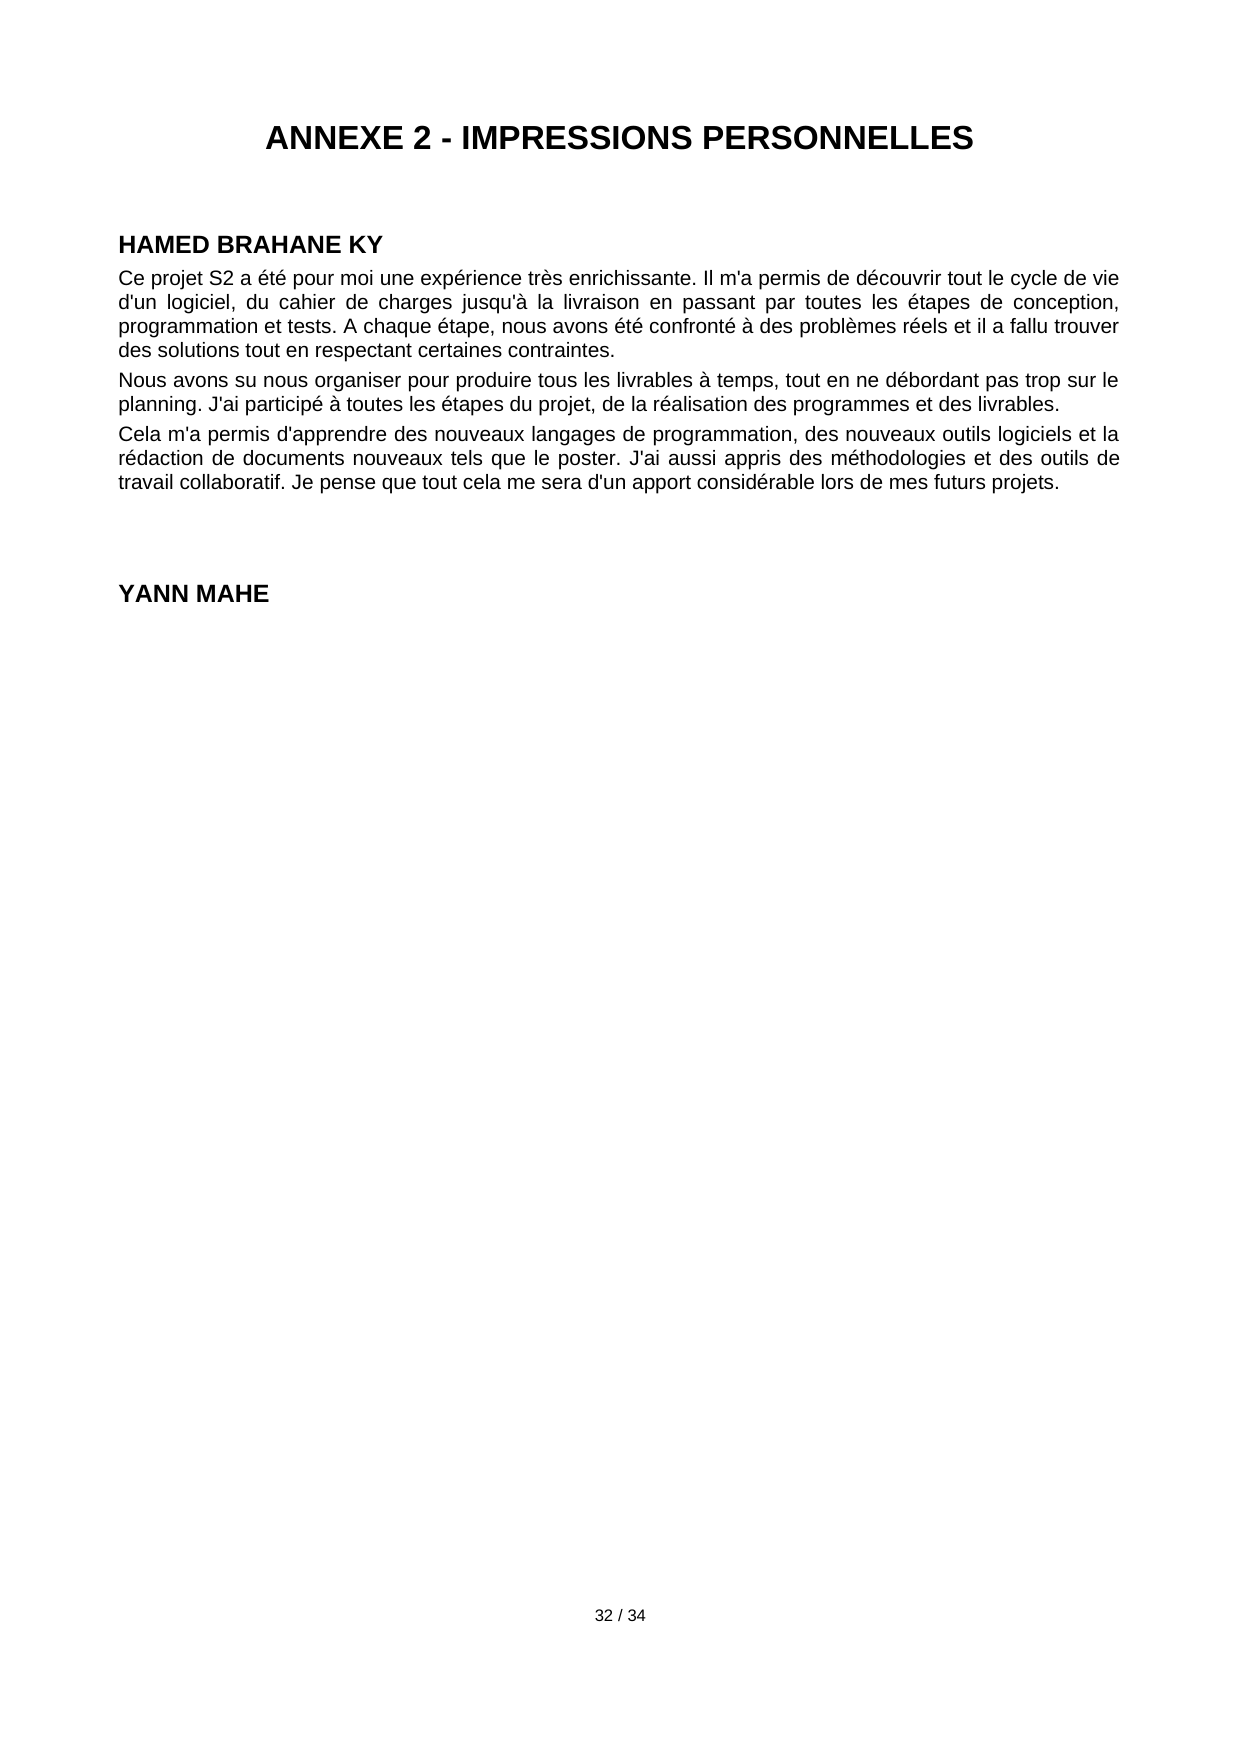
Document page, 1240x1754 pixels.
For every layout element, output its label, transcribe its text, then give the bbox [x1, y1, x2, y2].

text Nous avons su nous organiser pour produire tous les livrables à temps, tout en ne débordant pas trop sur le planning. J'ai participé à toutes les étapes du projet, de la réalisation des programmes et des livrables. [118, 368, 1121, 416]
text Cela m'a permis d'apprendre des nouveaux langages de programmation, des nouveaux outils logiciels et la rédaction de documents nouveaux tels que le poster. J'ai aussi appris des méthodologies et des outils de travail collaboratif. Je pense que tout cela me sera d'un apport considérable lors de mes futurs projets. [118, 422, 1121, 494]
text YANN MAHE [118, 579, 1121, 608]
text Hamed Brahane KY [118, 231, 1121, 259]
list Impressions Personnelles [118, 118, 1121, 157]
text Ce projet S2 a été pour moi une expérience très enrichissante. Il m'a permis de découvrir tout le cycle de vie d'un logiciel, du cahier de charges jusqu'à la livraison en passant par toutes les étapes de conception, programmation et tests. A chaque étape, nous avons été confronté à des problèmes réels et il a fallu trouver des solutions tout en respectant certaines contraintes. [118, 266, 1121, 361]
